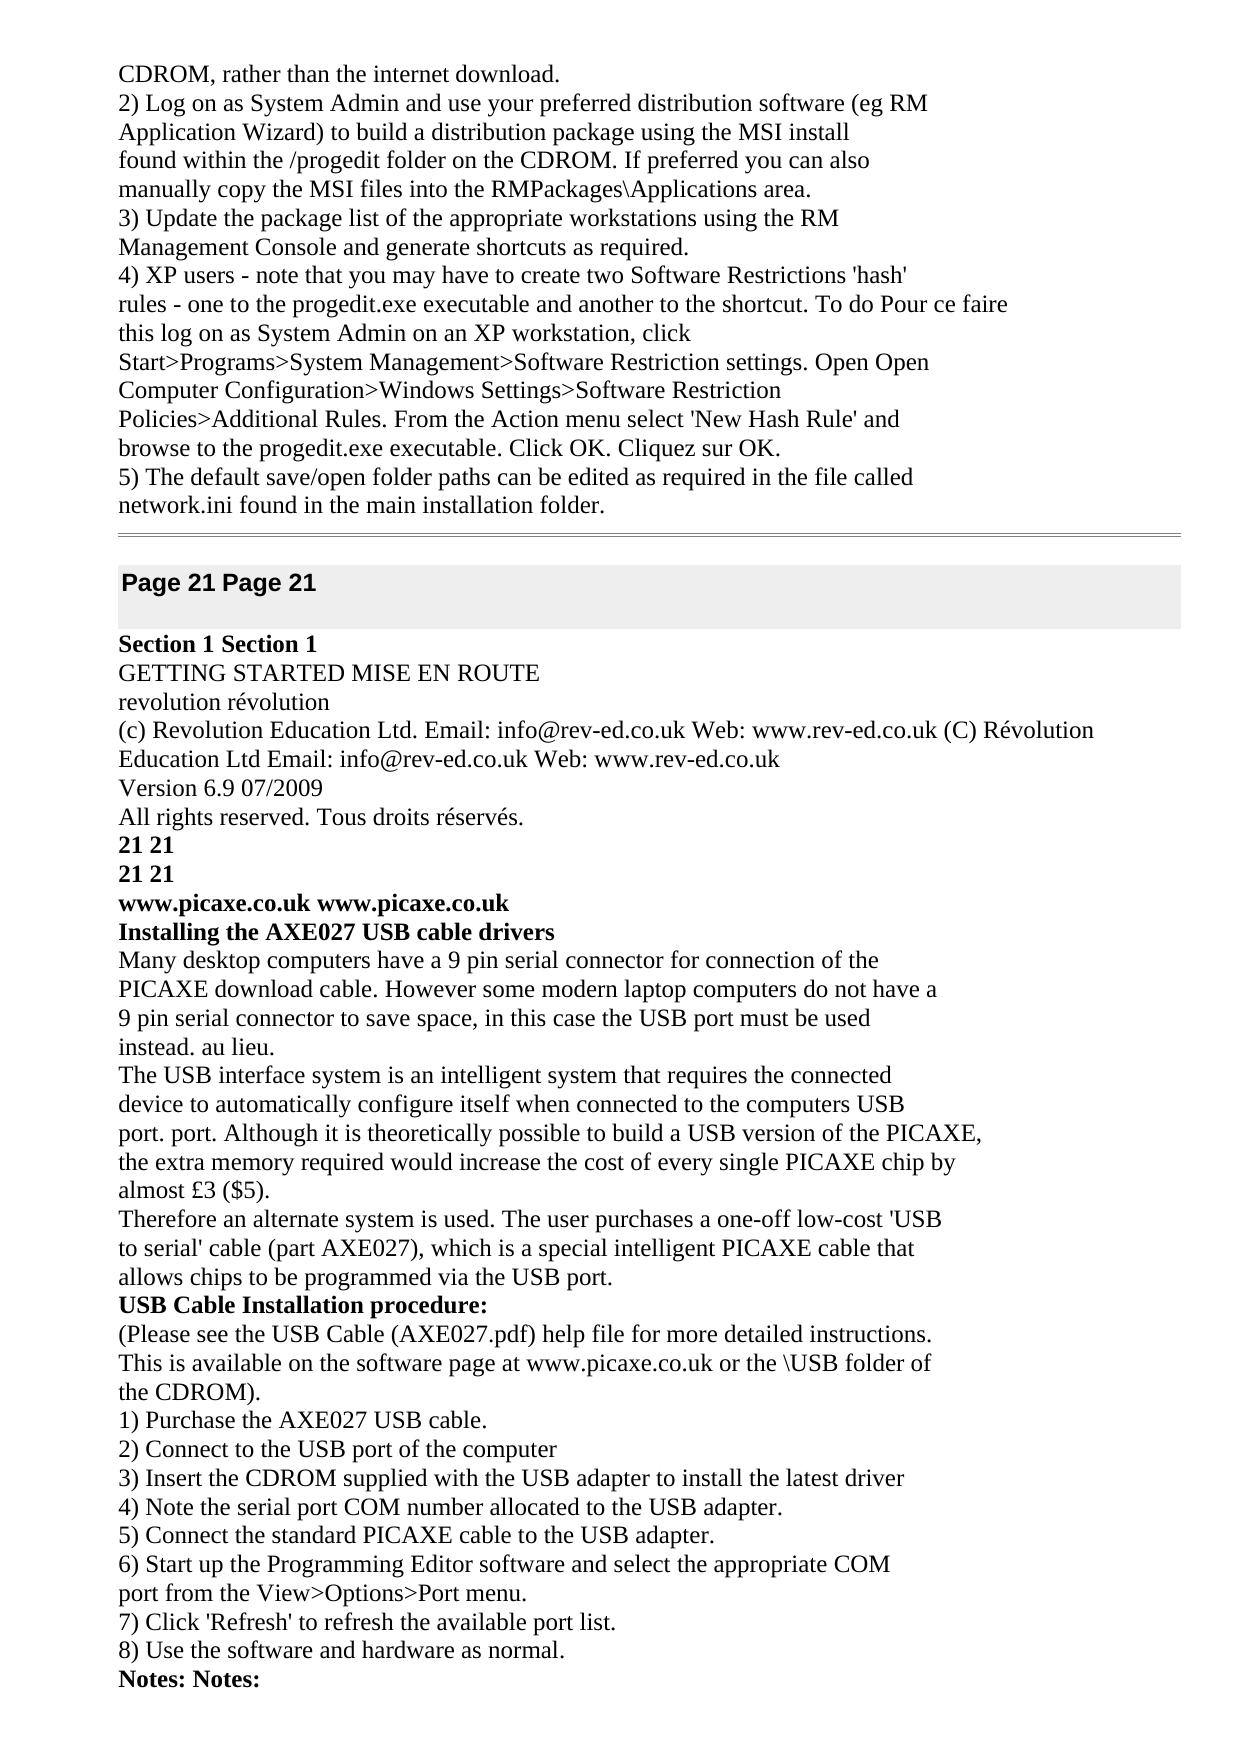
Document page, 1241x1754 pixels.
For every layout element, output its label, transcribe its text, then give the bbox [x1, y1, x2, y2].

text Start>Programs>System Management>Software Restriction settings. Open Open [118, 347, 1181, 375]
text GETTING STARTED MISE EN ROUTE [118, 658, 1181, 687]
text network.ini found in the main installation folder. [118, 490, 1181, 519]
text Computer Configuration>Windows Settings>Software Restriction [118, 375, 1181, 404]
text 7) Click 'Refresh' to refresh the available port list. [118, 1607, 1181, 1636]
text 2) Log on as System Admin and use your preferred distribution software (eg RM [118, 88, 1181, 117]
text revolution révolution [118, 687, 1181, 716]
text Application Wizard) to build a distribution package using the MSI install [118, 117, 1181, 145]
text The USB interface system is an intelligent system that requires the connected [118, 1061, 1181, 1089]
text instead. au lieu. [118, 1032, 1181, 1061]
text 3) Update the package list of the appropriate workstations using the RM [118, 203, 1181, 232]
text Therefore an alternate system is used. The user purchases a one-off low-cost 'USB [118, 1204, 1181, 1233]
text Policies>Additional Rules. From the Action menu select 'New Hash Rule' and [118, 404, 1181, 433]
text almost £3 ($5). [118, 1176, 1181, 1204]
text 3) Insert the CDROM supplied with the USB adapter to install the latest driver [118, 1463, 1181, 1492]
text port. port. Although it is theoretically possible to build a USB version of the PICAXE, [118, 1118, 1181, 1147]
text www.picaxe.co.uk www.picaxe.co.uk [118, 888, 1181, 917]
text device to automatically configure itself when connected to the computers USB [118, 1089, 1181, 1118]
text Many desktop computers have a 9 pin serial connector for connection of the [118, 946, 1181, 974]
text 4) XP users - note that you may have to create two Software Restrictions 'hash' [118, 260, 1181, 289]
text manually copy the MSI files into the RMPackages\Applications area. [118, 174, 1181, 203]
text CDROM, rather than the internet download. [118, 59, 1181, 88]
table_header Page 21 Page 21 [118, 565, 1181, 629]
text port from the View>Options>Port menu. [118, 1578, 1181, 1607]
text 21 21 [118, 859, 1181, 888]
text (c) Revolution Education Ltd. Email: info@rev-ed.co.uk Web: www.rev-ed.co.uk (C) Révolution Education Ltd Email: info@rev-ed.co.uk Web: www.rev-ed.co.uk [118, 716, 1181, 773]
text 6) Start up the Programming Editor software and select the appropriate COM [118, 1549, 1181, 1578]
text Installing the AXE027 USB cable drivers [118, 917, 1181, 946]
text allows chips to be programmed via the USB port. [118, 1262, 1181, 1291]
text this log on as System Admin on an XP workstation, click [118, 318, 1181, 347]
text the CDROM). [118, 1377, 1181, 1406]
text Version 6.9 07/2009 [118, 773, 1181, 802]
text to serial' cable (part AXE027), which is a special intelligent PICAXE cable that [118, 1233, 1181, 1262]
text (Please see the USB Cable (AXE027.pdf) help file for more detailed instructions. [118, 1319, 1181, 1348]
text 8) Use the software and hardware as normal. [118, 1636, 1181, 1664]
text Notes: Notes: [118, 1664, 1181, 1693]
text 9 pin serial connector to save space, in this case the USB port must be used [118, 1003, 1181, 1032]
text Section 1 Section 1 [118, 629, 1181, 658]
text found within the /progedit folder on the CDROM. If preferred you can also [118, 145, 1181, 174]
text 5) The default save/open folder paths can be edited as required in the file called [118, 462, 1181, 490]
text USB Cable Installation procedure: [118, 1291, 1181, 1319]
text 2) Connect to the USB port of the computer [118, 1434, 1181, 1463]
text browse to the progedit.exe executable. Click OK. Cliquez sur OK. [118, 433, 1181, 462]
text 21 21 [118, 831, 1181, 859]
text 1) Purchase the AXE027 USB cable. [118, 1406, 1181, 1434]
text This is available on the software page at www.picaxe.co.uk or the \USB folder of [118, 1348, 1181, 1377]
text PICAXE download cable. However some modern laptop computers do not have a [118, 974, 1181, 1003]
text Management Console and generate shortcuts as required. [118, 232, 1181, 260]
text rules - one to the progedit.exe executable and another to the shortcut. To do Pour ce faire [118, 289, 1181, 318]
text the extra memory required would increase the cost of every single PICAXE chip by [118, 1147, 1181, 1176]
text 5) Connect the standard PICAXE cable to the USB adapter. [118, 1521, 1181, 1549]
text 4) Note the serial port COM number allocated to the USB adapter. [118, 1492, 1181, 1521]
text All rights reserved. Tous droits réservés. [118, 802, 1181, 831]
